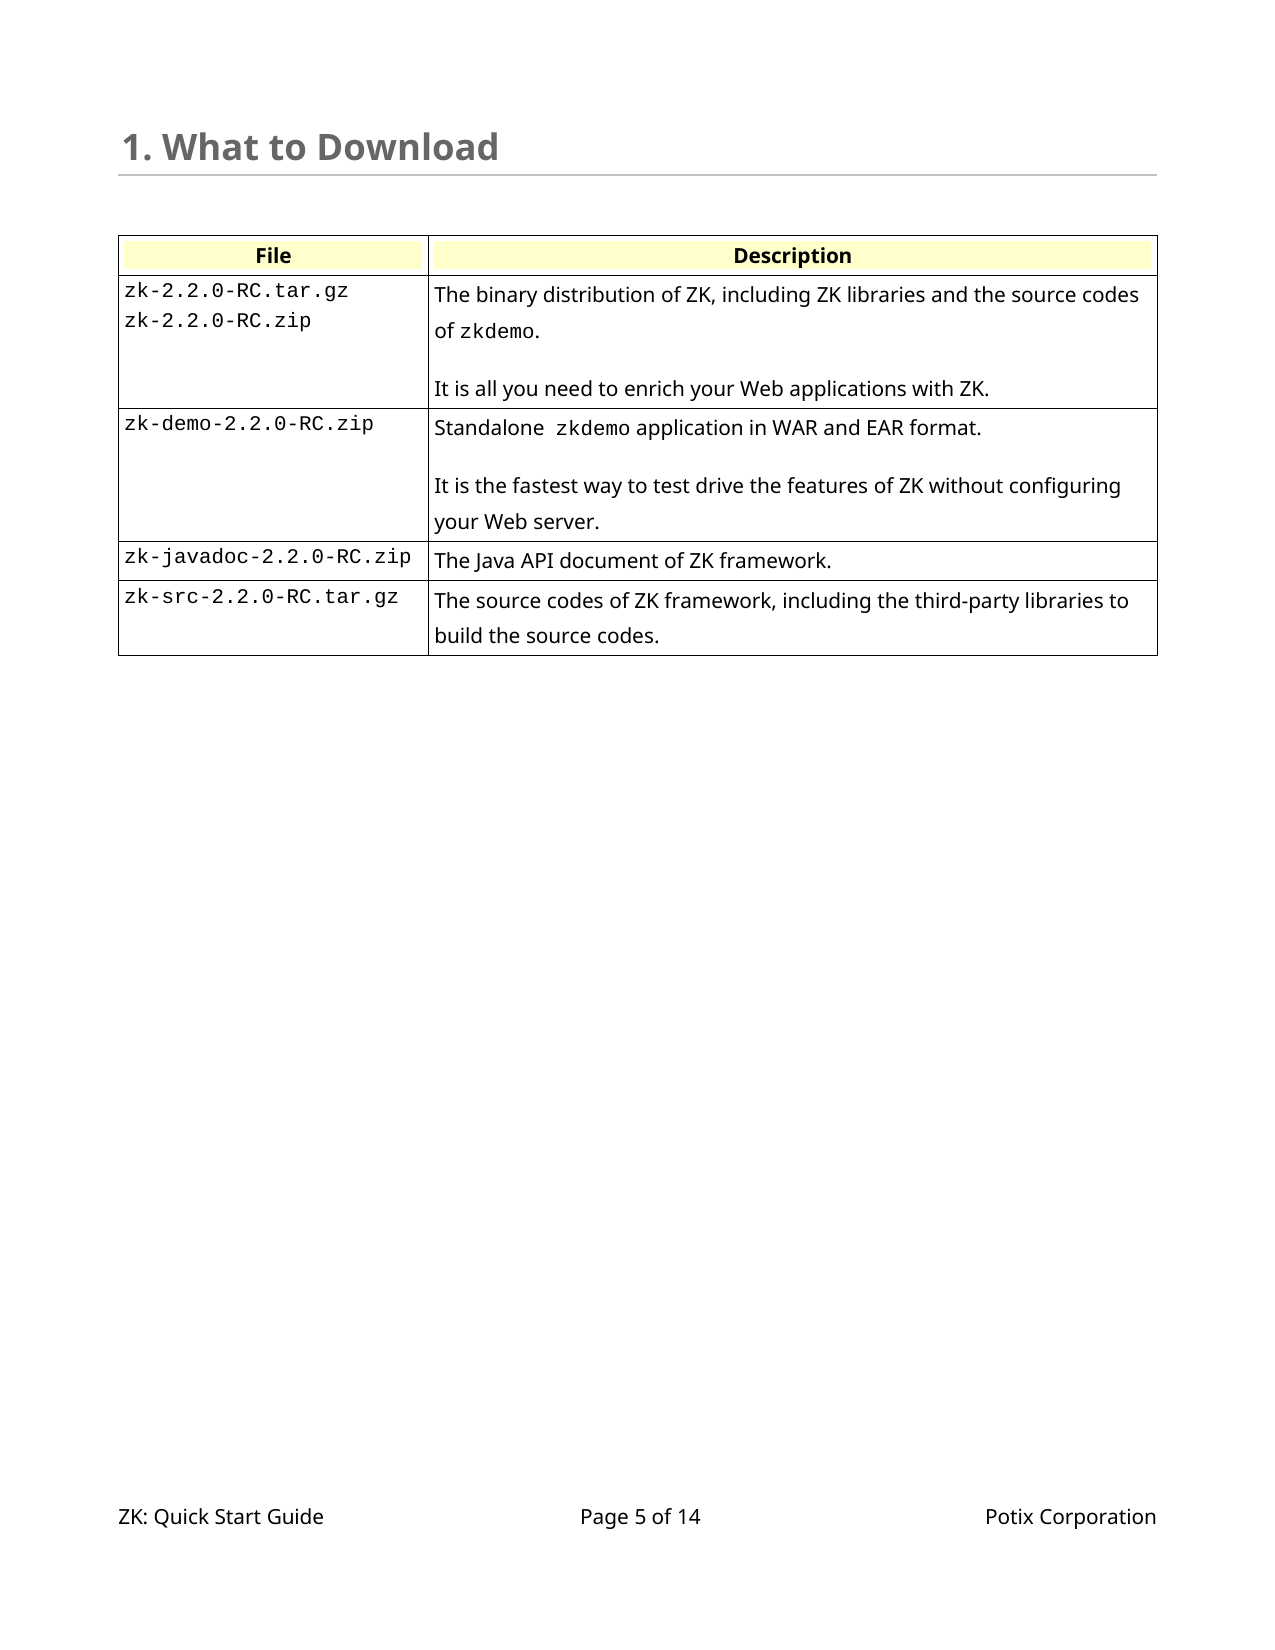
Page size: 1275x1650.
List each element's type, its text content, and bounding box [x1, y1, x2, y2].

table_cell Standalone zkdemo application in WAR and EAR format. It is the fastest way to test drive the features of ZK without configuring your Web server. [429, 409, 1157, 541]
table_cell zk-2.2.0-RC.tar.gz zk-2.2.0-RC.zip [119, 276, 428, 408]
table_cell zk-javadoc-2.2.0-RC.zip [119, 542, 428, 580]
subtitle 1. What to Download [118, 118, 1157, 174]
table_cell The Java API document of ZK framework. [429, 542, 1157, 580]
table_cell The binary distribution of ZK, including ZK libraries and the source codes of zkdemo. It is all you need to enrich your Web applications with ZK. [429, 276, 1157, 408]
table_cell zk-demo-2.2.0-RC.zip [119, 409, 428, 541]
table_header File [119, 236, 428, 275]
table_cell The source codes of ZK framework, including the third-party libraries to build the source codes. [429, 581, 1157, 655]
table_cell zk-src-2.2.0-RC.tar.gz [119, 581, 428, 655]
table_header Description [429, 236, 1157, 275]
